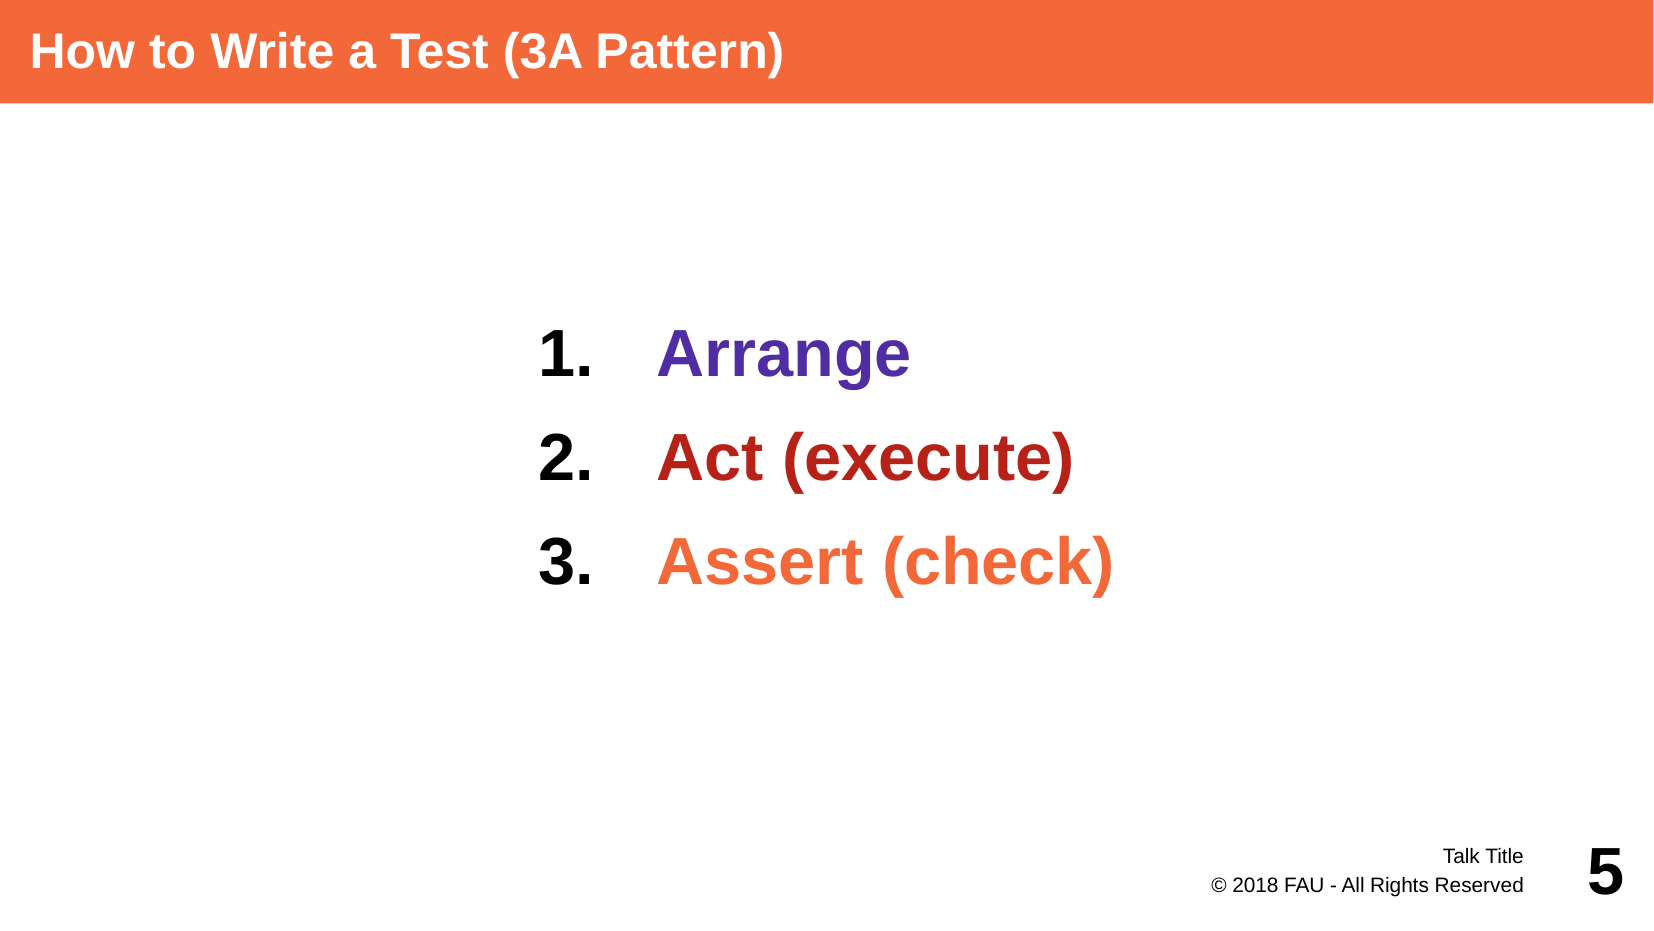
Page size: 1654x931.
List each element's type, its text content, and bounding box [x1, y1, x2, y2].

title How to Write a Test (3A Pattern) [0, 0, 1654, 104]
text_box Arrange Act (execute) Assert (check) [29, 120, 1625, 796]
